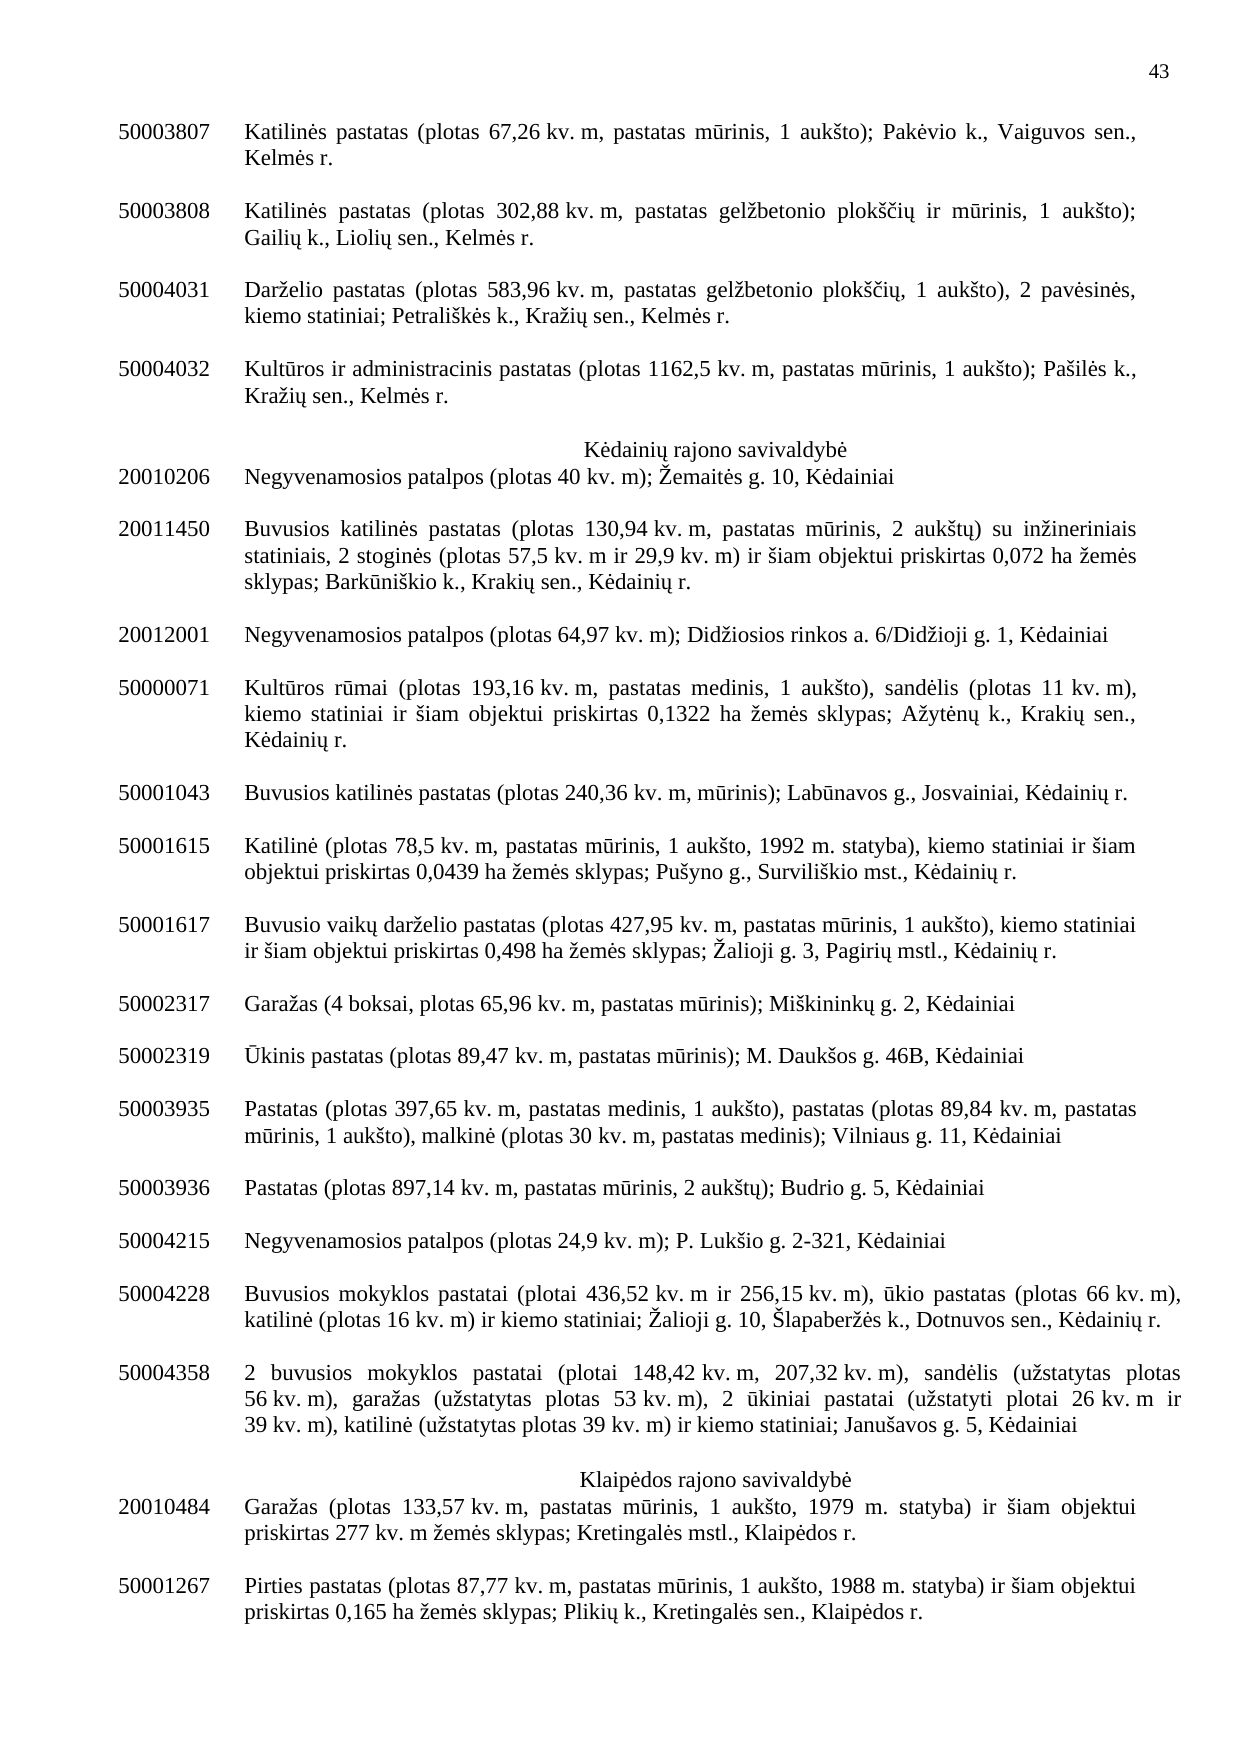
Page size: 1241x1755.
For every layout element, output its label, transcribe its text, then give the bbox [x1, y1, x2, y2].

table_cell 50004215 [101, 1227, 233, 1253]
table_cell 50003935 [101, 1095, 233, 1148]
table_cell Katilinės pastatas (plotas 302,88 kv. m, pastatas gelžbetonio plokščių ir mūrinis, 1 aukšto); Gailių k., Liolių sen., Kelmės r. [233, 197, 1148, 250]
table_cell [1148, 355, 1163, 408]
table_cell [1163, 516, 1178, 594]
table_cell [1148, 118, 1163, 171]
table_cell [1193, 779, 1198, 805]
table_cell [1193, 197, 1198, 250]
table_cell Negyvenamosios patalpos (plotas 24,9 kv. m); P. Lukšio g. 2-321, Kėdainiai [233, 1227, 1148, 1253]
table_cell [101, 1201, 1198, 1227]
table_cell [1193, 118, 1198, 171]
table_cell [1148, 1174, 1163, 1201]
table_cell [1163, 779, 1178, 805]
table_cell [1148, 621, 1163, 647]
table_cell Kėdainių rajono savivaldybė [233, 436, 1198, 463]
table_cell [1178, 1174, 1192, 1201]
table_cell [1198, 1466, 1240, 1493]
table_cell [1178, 276, 1192, 329]
table_cell [1163, 463, 1178, 489]
table_cell Negyvenamosios patalpos (plotas 64,97 kv. m); Didžiosios rinkos a. 6/Didžioji g. 1, Kėdainiai [233, 621, 1148, 647]
table_cell [1178, 911, 1192, 963]
table_cell [1178, 990, 1192, 1016]
table_cell [1198, 911, 1240, 963]
table_cell [1148, 911, 1163, 963]
table_cell Buvusio vaikų darželio pastatas (plotas 427,95 kv. m, pastatas mūrinis, 1 aukšto), kiemo statiniai ir šiam objektui priskirtas 0,498 ha žemės sklypas; Žalioji g. 3, Pagirių mstl., Kėdainių r. [233, 911, 1148, 963]
table_cell [1198, 329, 1240, 355]
table_cell [1198, 118, 1240, 171]
table_cell [1198, 1359, 1240, 1438]
table_cell [101, 753, 1198, 779]
table_cell [1198, 885, 1240, 911]
table_cell [101, 489, 1198, 516]
table_cell [1148, 779, 1163, 805]
table_cell [1198, 1043, 1240, 1069]
table_cell [1198, 647, 1240, 674]
table_cell Pirties pastatas (plotas 87,77 kv. m, pastatas mūrinis, 1 aukšto, 1988 m. statyba) ir šiam objektui priskirtas 0,165 ha žemės sklypas; Plikių k., Kretingalės sen., Klaipėdos r. [233, 1572, 1148, 1624]
table_cell [1178, 1043, 1192, 1069]
table_cell [1198, 1227, 1240, 1253]
table_cell [1178, 516, 1192, 594]
table_cell [1193, 832, 1198, 884]
table_cell [1148, 463, 1163, 489]
table_cell [1178, 1227, 1192, 1253]
table_cell [1198, 1069, 1240, 1095]
table_cell [1193, 674, 1198, 753]
table_cell [1198, 621, 1240, 647]
table_cell 50004032 [101, 355, 233, 408]
table_cell [1148, 1493, 1163, 1545]
table_cell [1178, 674, 1192, 753]
table_cell [1193, 355, 1198, 408]
table_cell [1163, 1493, 1178, 1545]
table_cell 50000071 [101, 674, 233, 753]
table_cell 50003808 [101, 197, 233, 250]
table_cell [1198, 1254, 1240, 1280]
table_cell Buvusios katilinės pastatas (plotas 240,36 kv. m, mūrinis); Labūnavos g., Josvainiai, Kėdainių r. [233, 779, 1148, 805]
table_cell [1198, 1545, 1240, 1572]
table_cell [1198, 1333, 1240, 1359]
table_cell [1148, 1095, 1163, 1148]
table_cell 50003936 [101, 1174, 233, 1201]
table_cell [1163, 118, 1178, 171]
table_cell [1148, 276, 1163, 329]
table_cell [1193, 621, 1198, 647]
table_cell Negyvenamosios patalpos (plotas 40 kv. m); Žemaitės g. 10, Kėdainiai [233, 463, 1148, 489]
table_cell [1198, 832, 1240, 884]
table_cell [1198, 1148, 1240, 1174]
table_cell 20010484 [101, 1493, 233, 1545]
table_cell [1178, 463, 1192, 489]
table_cell [1198, 595, 1240, 621]
table_cell [1193, 1280, 1198, 1332]
table_cell [101, 1466, 233, 1493]
table_cell 50002317 [101, 990, 233, 1016]
table_cell [1178, 621, 1192, 647]
table_cell [1163, 1227, 1178, 1253]
table_cell [1193, 1174, 1198, 1201]
table_cell 20010206 [101, 463, 233, 489]
table_cell [1148, 674, 1163, 753]
table_cell [1198, 1201, 1240, 1227]
table_cell [1178, 1572, 1192, 1624]
table_cell [1193, 1572, 1198, 1624]
table_cell [1198, 779, 1240, 805]
table_cell [101, 1069, 1198, 1095]
table_cell 50004358 [101, 1359, 233, 1438]
table_cell [1163, 911, 1178, 963]
table_cell [1178, 779, 1192, 805]
table_cell [1178, 197, 1192, 250]
table_cell Buvusios katilinės pastatas (plotas 130,94 kv. m, pastatas mūrinis, 2 aukštų) su inžineriniais statiniais, 2 stoginės (plotas 57,5 kv. m ir 29,9 kv. m) ir šiam objektui priskirtas 0,072 ha žemės sklypas; Barkūniškio k., Krakių sen., Kėdainių r. [233, 516, 1148, 594]
table_cell [1198, 436, 1240, 463]
table_cell [1198, 1280, 1240, 1332]
table_cell [1198, 964, 1240, 990]
table_cell [1198, 408, 1240, 434]
table_cell Kultūros rūmai (plotas 193,16 kv. m, pastatas medinis, 1 aukšto), sandėlis (plotas 11 kv. m), kiemo statiniai ir šiam objektui priskirtas 0,1322 ha žemės sklypas; Ažytėnų k., Krakių sen., Kėdainių r. [233, 674, 1148, 753]
table_cell [1163, 674, 1178, 753]
table_cell [101, 647, 1198, 674]
table_cell [1198, 250, 1240, 276]
table_cell Klaipėdos rajono savivaldybė [233, 1466, 1198, 1493]
table_cell [1198, 1438, 1240, 1464]
table_cell [101, 1333, 1198, 1359]
table_cell [1178, 1493, 1192, 1545]
table_cell [1198, 1095, 1240, 1148]
table_cell [1198, 276, 1240, 329]
table_cell Darželio pastatas (plotas 583,96 kv. m, pastatas gelžbetonio plokščių, 1 aukšto), 2 pavėsinės, kiemo statiniai; Petrališkės k., Kražių sen., Kelmės r. [233, 276, 1148, 329]
table_cell Katilinė (plotas 78,5 kv. m, pastatas mūrinis, 1 aukšto, 1992 m. statyba), kiemo statiniai ir šiam objektui priskirtas 0,0439 ha žemės sklypas; Pušyno g., Surviliškio mst., Kėdainių r. [233, 832, 1148, 884]
table_cell [1198, 171, 1240, 197]
table_cell [1193, 1493, 1198, 1545]
table_cell 20011450 [101, 516, 233, 594]
table_cell [1148, 990, 1163, 1016]
table_cell [1148, 1227, 1163, 1253]
table_cell 50003807 [101, 118, 233, 171]
table_cell [1193, 1227, 1198, 1253]
table_cell 50001617 [101, 911, 233, 963]
table_cell Kultūros ir administracinis pastatas (plotas 1162,5 kv. m, pastatas mūrinis, 1 aukšto); Pašilės k., Kražių sen., Kelmės r. [233, 355, 1148, 408]
table_cell [1178, 355, 1192, 408]
table_cell [1148, 832, 1163, 884]
table_cell Katilinės pastatas (plotas 67,26 kv. m, pastatas mūrinis, 1 aukšto); Pakėvio k., Vaiguvos sen., Kelmės r. [233, 118, 1148, 171]
table_cell Ūkinis pastatas (plotas 89,47 kv. m, pastatas mūrinis); M. Daukšos g. 46B, Kėdainiai [233, 1043, 1148, 1069]
table_cell [1198, 355, 1240, 408]
table_cell [1163, 1572, 1178, 1624]
table_cell [1163, 621, 1178, 647]
table_cell [1198, 197, 1240, 250]
table_cell [1148, 516, 1163, 594]
table_cell [101, 1148, 1198, 1174]
table_cell [101, 885, 1198, 911]
table_cell [1193, 463, 1198, 489]
table_cell Garažas (4 boksai, plotas 65,96 kv. m, pastatas mūrinis); Miškininkų g. 2, Kėdainiai [233, 990, 1148, 1016]
table_cell [1193, 911, 1198, 963]
table_cell [1163, 990, 1178, 1016]
table_cell [1163, 276, 1178, 329]
table_cell [101, 595, 1198, 621]
table_cell [101, 1545, 1198, 1572]
table_cell [1193, 276, 1198, 329]
table_cell 20012001 [101, 621, 233, 647]
table_cell Pastatas (plotas 397,65 kv. m, pastatas medinis, 1 aukšto), pastatas (plotas 89,84 kv. m, pastatas mūrinis, 1 aukšto), malkinė (plotas 30 kv. m, pastatas medinis); Vilniaus g. 11, Kėdainiai [233, 1095, 1148, 1148]
table_cell [1198, 1493, 1240, 1545]
table_cell [1178, 832, 1192, 884]
table_cell [101, 964, 1198, 990]
table_cell [1163, 197, 1178, 250]
table_cell [101, 436, 233, 463]
table_cell [1148, 197, 1163, 250]
table_cell 2 buvusios mokyklos pastatai (plotai 148,42 kv. m, 207,32 kv. m), sandėlis (užstatytas plotas 56 kv. m), garažas (užstatytas plotas 53 kv. m), 2 ūkiniai pastatai (užstatyti plotai 26 kv. m ir 39 kv. m), katilinė (užstatytas plotas 39 kv. m) ir kiemo statiniai; Janušavos g. 5, Kėdainiai [233, 1359, 1192, 1438]
table_cell [1178, 118, 1192, 171]
table_cell Buvusios mokyklos pastatai (plotai 436,52 kv. m ir 256,15 kv. m), ūkio pastatas (plotas 66 kv. m), katilinė (plotas 16 kv. m) ir kiemo statiniai; Žalioji g. 10, Šlapaberžės k., Dotnuvos sen., Kėdainių r. [233, 1280, 1192, 1332]
table_cell [1198, 516, 1240, 594]
table_cell [1163, 1174, 1178, 1201]
table_cell [101, 805, 1198, 832]
table_cell [1163, 832, 1178, 884]
table_cell 50001043 [101, 779, 233, 805]
table_cell [101, 171, 1198, 197]
table_cell [1198, 1016, 1240, 1043]
table_cell [101, 1016, 1198, 1043]
table_cell [1198, 805, 1240, 832]
table_cell [1193, 516, 1198, 594]
table_cell [1198, 1174, 1240, 1201]
table_cell [101, 250, 1198, 276]
table_cell [1198, 1572, 1240, 1624]
table_cell [1198, 489, 1240, 516]
table_cell [1198, 674, 1240, 753]
table_cell [1198, 753, 1240, 779]
table_cell [1198, 990, 1240, 1016]
table_cell [1163, 1095, 1178, 1148]
table_cell 50001267 [101, 1572, 233, 1624]
table_cell [1193, 1095, 1198, 1148]
table_cell Pastatas (plotas 897,14 kv. m, pastatas mūrinis, 2 aukštų); Budrio g. 5, Kėdainiai [233, 1174, 1148, 1201]
table_cell 50001615 [101, 832, 233, 884]
table_cell [101, 1438, 1198, 1464]
table_cell [1193, 990, 1198, 1016]
table_cell [1193, 1043, 1198, 1069]
table_cell [1193, 1359, 1198, 1438]
table_cell 50004228 [101, 1280, 233, 1332]
table_cell [101, 329, 1198, 355]
table_cell [1163, 1043, 1178, 1069]
table_cell Garažas (plotas 133,57 kv. m, pastatas mūrinis, 1 aukšto, 1979 m. statyba) ir šiam objektui priskirtas 277 kv. m žemės sklypas; Kretingalės mstl., Klaipėdos r. [233, 1493, 1148, 1545]
table_cell [1163, 355, 1178, 408]
table_cell [1178, 1095, 1192, 1148]
table_cell [101, 408, 1198, 434]
table_cell [1198, 463, 1240, 489]
table_cell [1148, 1043, 1163, 1069]
table_cell 50004031 [101, 276, 233, 329]
table_cell [101, 1254, 1198, 1280]
table_cell 50002319 [101, 1043, 233, 1069]
table_cell [1148, 1572, 1163, 1624]
